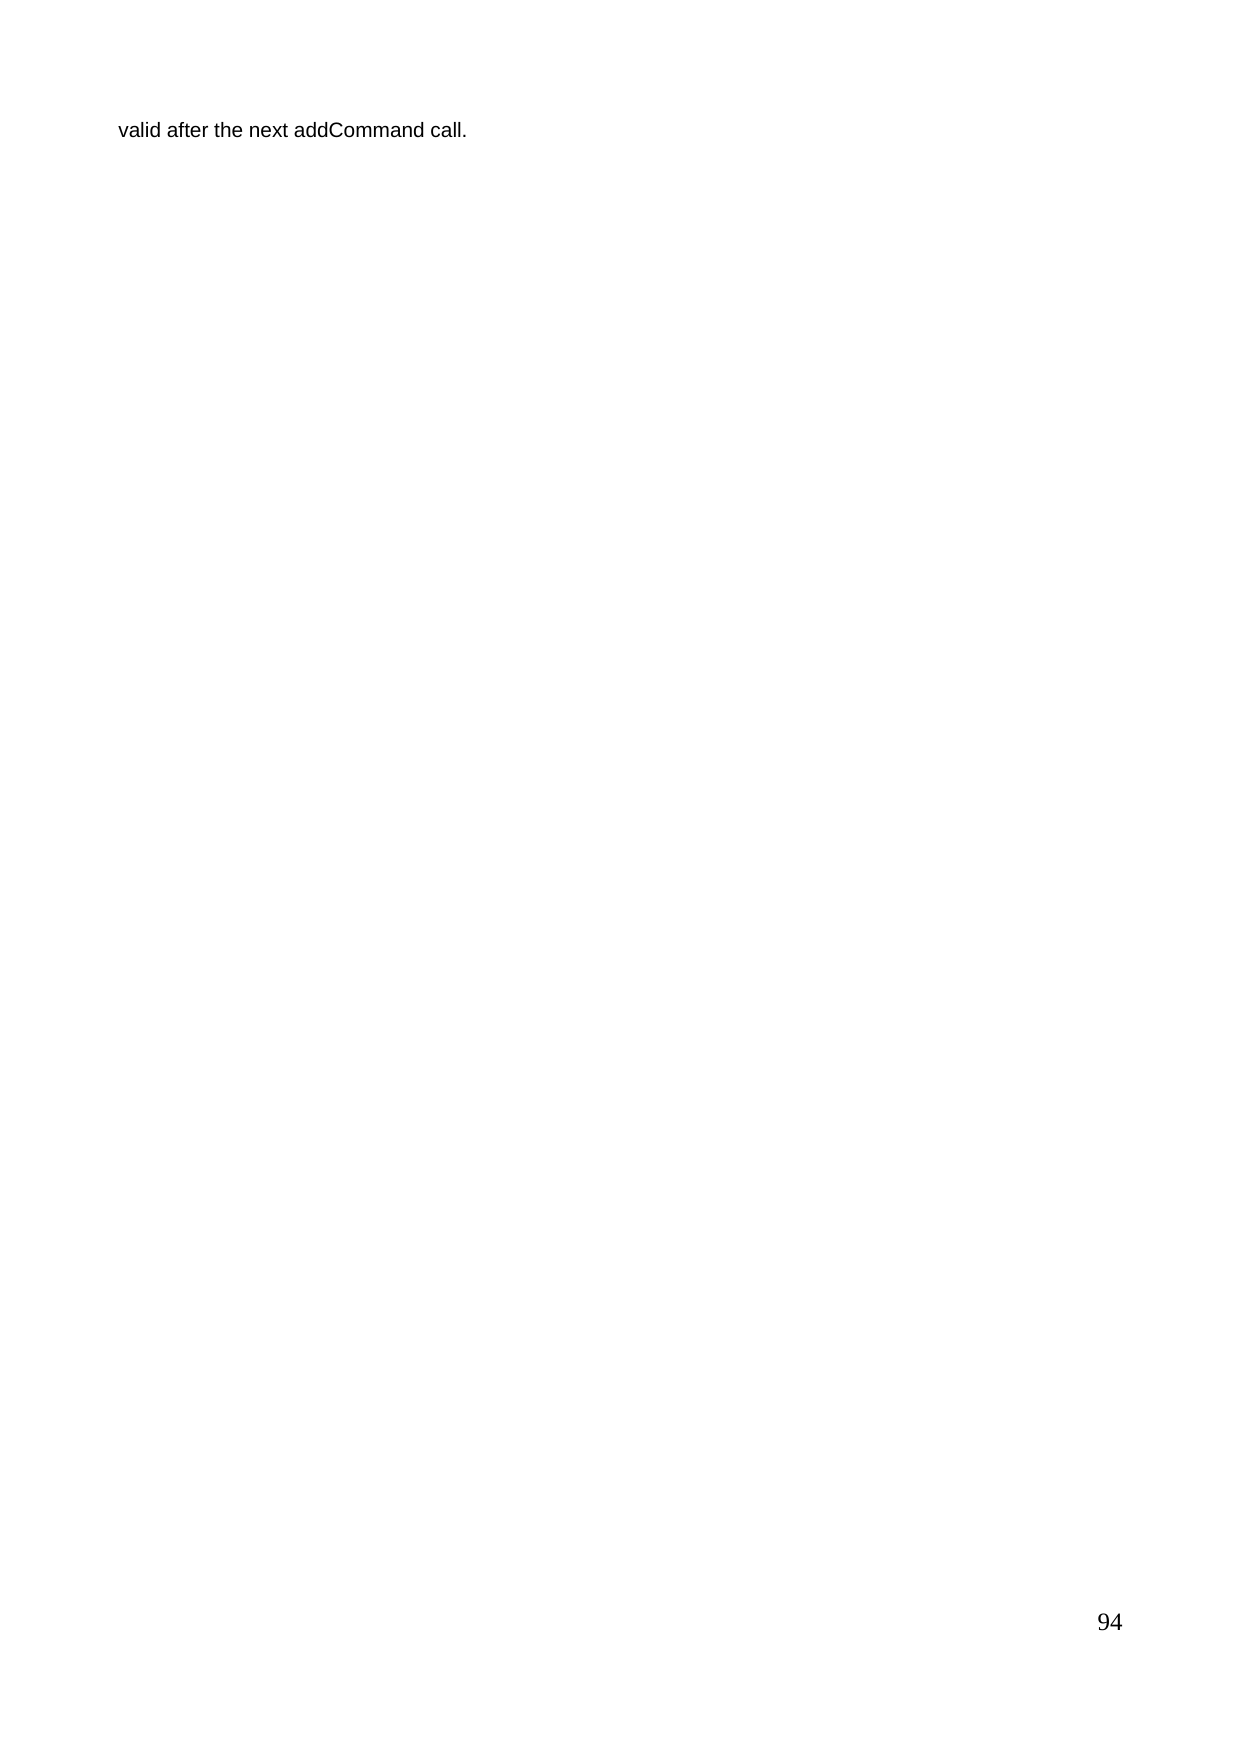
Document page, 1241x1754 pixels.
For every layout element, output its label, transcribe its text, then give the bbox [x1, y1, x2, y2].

text valid after the next addCommand call. [118, 118, 1122, 142]
